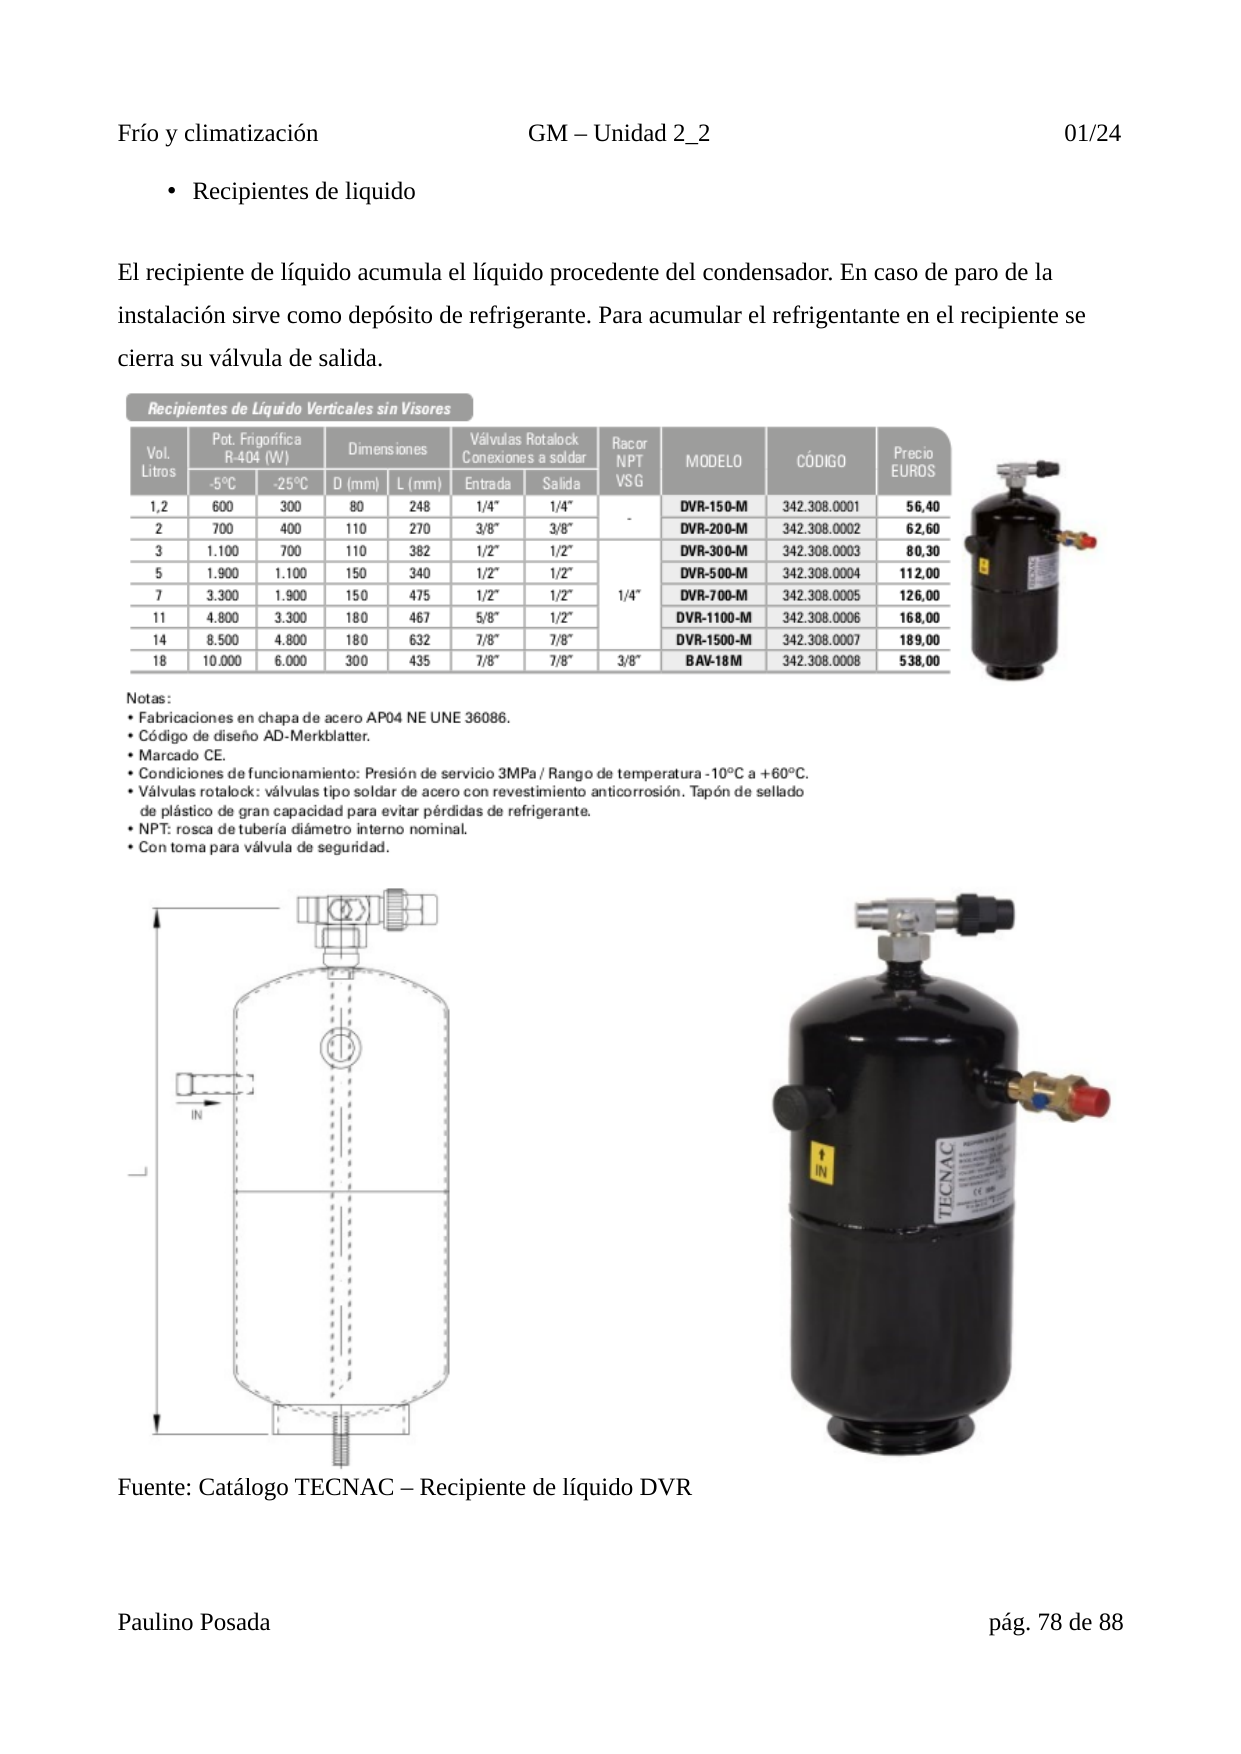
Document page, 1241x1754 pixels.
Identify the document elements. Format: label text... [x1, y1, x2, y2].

list Recipientes de liquido [167, 176, 1123, 205]
text Fuente: Catálogo TECNAC – Recipiente de líquido DVR [117, 1478, 1123, 1501]
picture [117, 388, 1124, 1478]
text El recipiente de líquido acumula el líquido procedente del condensador. En caso de paro de la instalación sirve como depósito de refrigerante. Para acumular el refrigentante en el recipiente se cierra su válvula de salida. [117, 257, 1123, 372]
